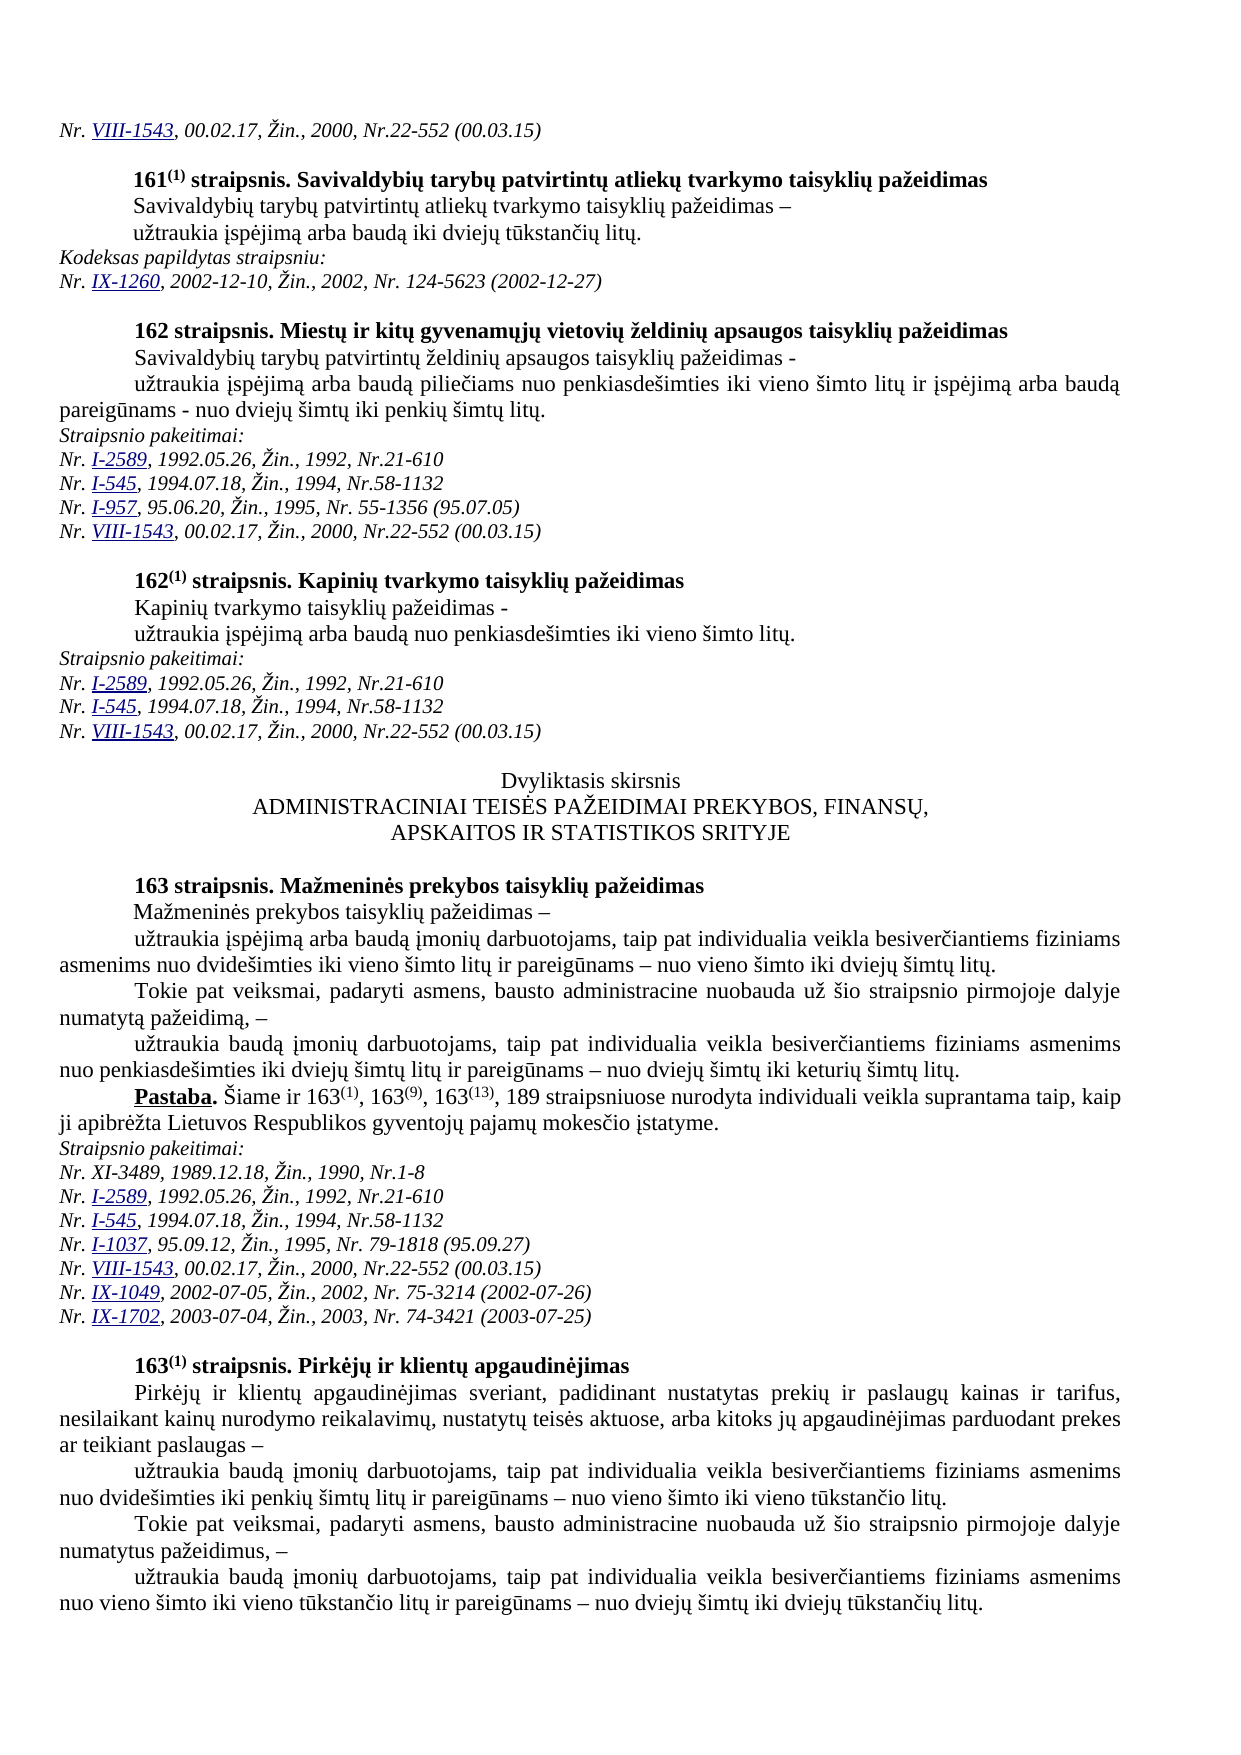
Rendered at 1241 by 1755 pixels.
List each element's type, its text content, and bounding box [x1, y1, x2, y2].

text 163 straipsnis. Mažmeninės prekybos taisyklių pažeidimas [59, 872, 1122, 898]
text Nr. IX-1260, 2002-12-10, Žin., 2002, Nr. 124-5623 (2002-12-27) [59, 269, 1122, 293]
text Straipsnio pakeitimai: [59, 423, 1122, 447]
text 163(1) straipsnis. Pirkėjų ir klientų apgaudinėjimas [59, 1352, 1122, 1378]
text 161(1) straipsnis. Savivaldybių tarybų patvirtintų atliekų tvarkymo taisyklių pažeidimas [59, 166, 1122, 193]
text Nr. I-2589, 1992.05.26, Žin., 1992, Nr.21-610 [59, 447, 1122, 471]
text Nr. VIII-1543, 00.02.17, Žin., 2000, Nr.22-552 (00.03.15) [59, 1256, 1122, 1280]
text Nr. VIII-1543, 00.02.17, Žin., 2000, Nr.22-552 (00.03.15) [59, 118, 1122, 142]
text užtraukia baudą įmonių darbuotojams, taip pat individualia veikla besiverčiantiems fiziniams asmenims nuo dvidešimties iki penkių šimtų litų ir pareigūnams – nuo vieno šimto iki vieno tūkstančio litų. [59, 1458, 1122, 1510]
text užtraukia baudą įmonių darbuotojams, taip pat individualia veikla besiverčiantiems fiziniams asmenims nuo vieno šimto iki vieno tūkstančio litų ir pareigūnams – nuo dviejų šimtų iki dviejų tūkstančių litų. [59, 1563, 1122, 1616]
text Nr. I-1037, 95.09.12, Žin., 1995, Nr. 79-1818 (95.09.27) [59, 1232, 1122, 1256]
text 162(1) straipsnis. Kapinių tvarkymo taisyklių pažeidimas [59, 567, 1122, 594]
text Nr. I-2589, 1992.05.26, Žin., 1992, Nr.21-610 [59, 670, 1122, 694]
text Tokie pat veiksmai, padaryti asmens, bausto administracine nuobauda už šio straipsnio pirmojoje dalyje numatytą pažeidimą, – [59, 977, 1122, 1030]
text Nr. VIII-1543, 00.02.17, Žin., 2000, Nr.22-552 (00.03.15) [59, 718, 1122, 743]
text APSKAITOS IR STATISTIKOS SRITYJE [59, 819, 1122, 846]
text Tokie pat veiksmai, padaryti asmens, bausto administracine nuobauda už šio straipsnio pirmojoje dalyje numatytus pažeidimus, – [59, 1510, 1122, 1563]
text Pirkėjų ir klientų apgaudinėjimas sveriant, padidinant nustatytas prekių ir paslaugų kainas ir tarifus, nesilaikant kainų nurodymo reikalavimų, nustatytų teisės aktuose, arba kitoks jų apgaudinėjimas parduodant prekes ar teikiant paslaugas – [59, 1378, 1122, 1458]
text užtraukia baudą įmonių darbuotojams, taip pat individualia veikla besiverčiantiems fiziniams asmenims nuo penkiasdešimties iki dviejų šimtų litų ir pareigūnams – nuo dviejų šimtų iki keturių šimtų litų. [59, 1030, 1122, 1083]
text Nr. IX-1049, 2002-07-05, Žin., 2002, Nr. 75-3214 (2002-07-26) [59, 1280, 1122, 1304]
text Savivaldybių tarybų patvirtintų želdinių apsaugos taisyklių pažeidimas - [59, 344, 1122, 370]
text Nr. VIII-1543, 00.02.17, Žin., 2000, Nr.22-552 (00.03.15) [59, 519, 1122, 543]
text Straipsnio pakeitimai: [59, 646, 1122, 670]
text Straipsnio pakeitimai: [59, 1136, 1122, 1160]
text Nr. I-545, 1994.07.18, Žin., 1994, Nr.58-1132 [59, 471, 1122, 495]
text Mažmeninės prekybos taisyklių pažeidimas – [59, 898, 1122, 925]
text ADMINISTRACINIAI TEISĖS PAŽEIDIMAI PREKYBOS, FINANSŲ, [59, 793, 1122, 819]
text Kapinių tvarkymo taisyklių pažeidimas - [59, 594, 1122, 620]
text Nr. IX-1702, 2003-07-04, Žin., 2003, Nr. 74-3421 (2003-07-25) [59, 1304, 1122, 1328]
text Kodeksas papildytas straipsniu: [59, 245, 1122, 269]
text Pastaba. Šiame ir 163(1), 163(9), 163(13), 189 straipsniuose nurodyta individuali veikla suprantama taip, kaip ji apibrėžta Lietuvos Respublikos gyventojų pajamų mokesčio įstatyme. [59, 1083, 1122, 1136]
text Dvyliktasis skirsnis [59, 767, 1122, 793]
text Nr. XI-3489, 1989.12.18, Žin., 1990, Nr.1-8 [59, 1160, 1122, 1184]
text Savivaldybių tarybų patvirtintų atliekų tvarkymo taisyklių pažeidimas – [59, 193, 1122, 219]
text Nr. I-545, 1994.07.18, Žin., 1994, Nr.58-1132 [59, 694, 1122, 718]
text Nr. I-957, 95.06.20, Žin., 1995, Nr. 55-1356 (95.07.05) [59, 495, 1122, 519]
text užtraukia įspėjimą arba baudą nuo penkiasdešimties iki vieno šimto litų. [59, 620, 1122, 646]
text užtraukia įspėjimą arba baudą iki dviejų tūkstančių litų. [59, 219, 1122, 245]
text Nr. I-2589, 1992.05.26, Žin., 1992, Nr.21-610 [59, 1184, 1122, 1208]
text užtraukia įspėjimą arba baudą piliečiams nuo penkiasdešimties iki vieno šimto litų ir įspėjimą arba baudą pareigūnams - nuo dviejų šimtų iki penkių šimtų litų. [59, 370, 1122, 423]
text Nr. I-545, 1994.07.18, Žin., 1994, Nr.58-1132 [59, 1208, 1122, 1232]
text užtraukia įspėjimą arba baudą įmonių darbuotojams, taip pat individualia veikla besiverčiantiems fiziniams asmenims nuo dvidešimties iki vieno šimto litų ir pareigūnams – nuo vieno šimto iki dviejų šimtų litų. [59, 925, 1122, 977]
text 162 straipsnis. Miestų ir kitų gyvenamųjų vietovių želdinių apsaugos taisyklių pažeidimas [134, 317, 1122, 344]
